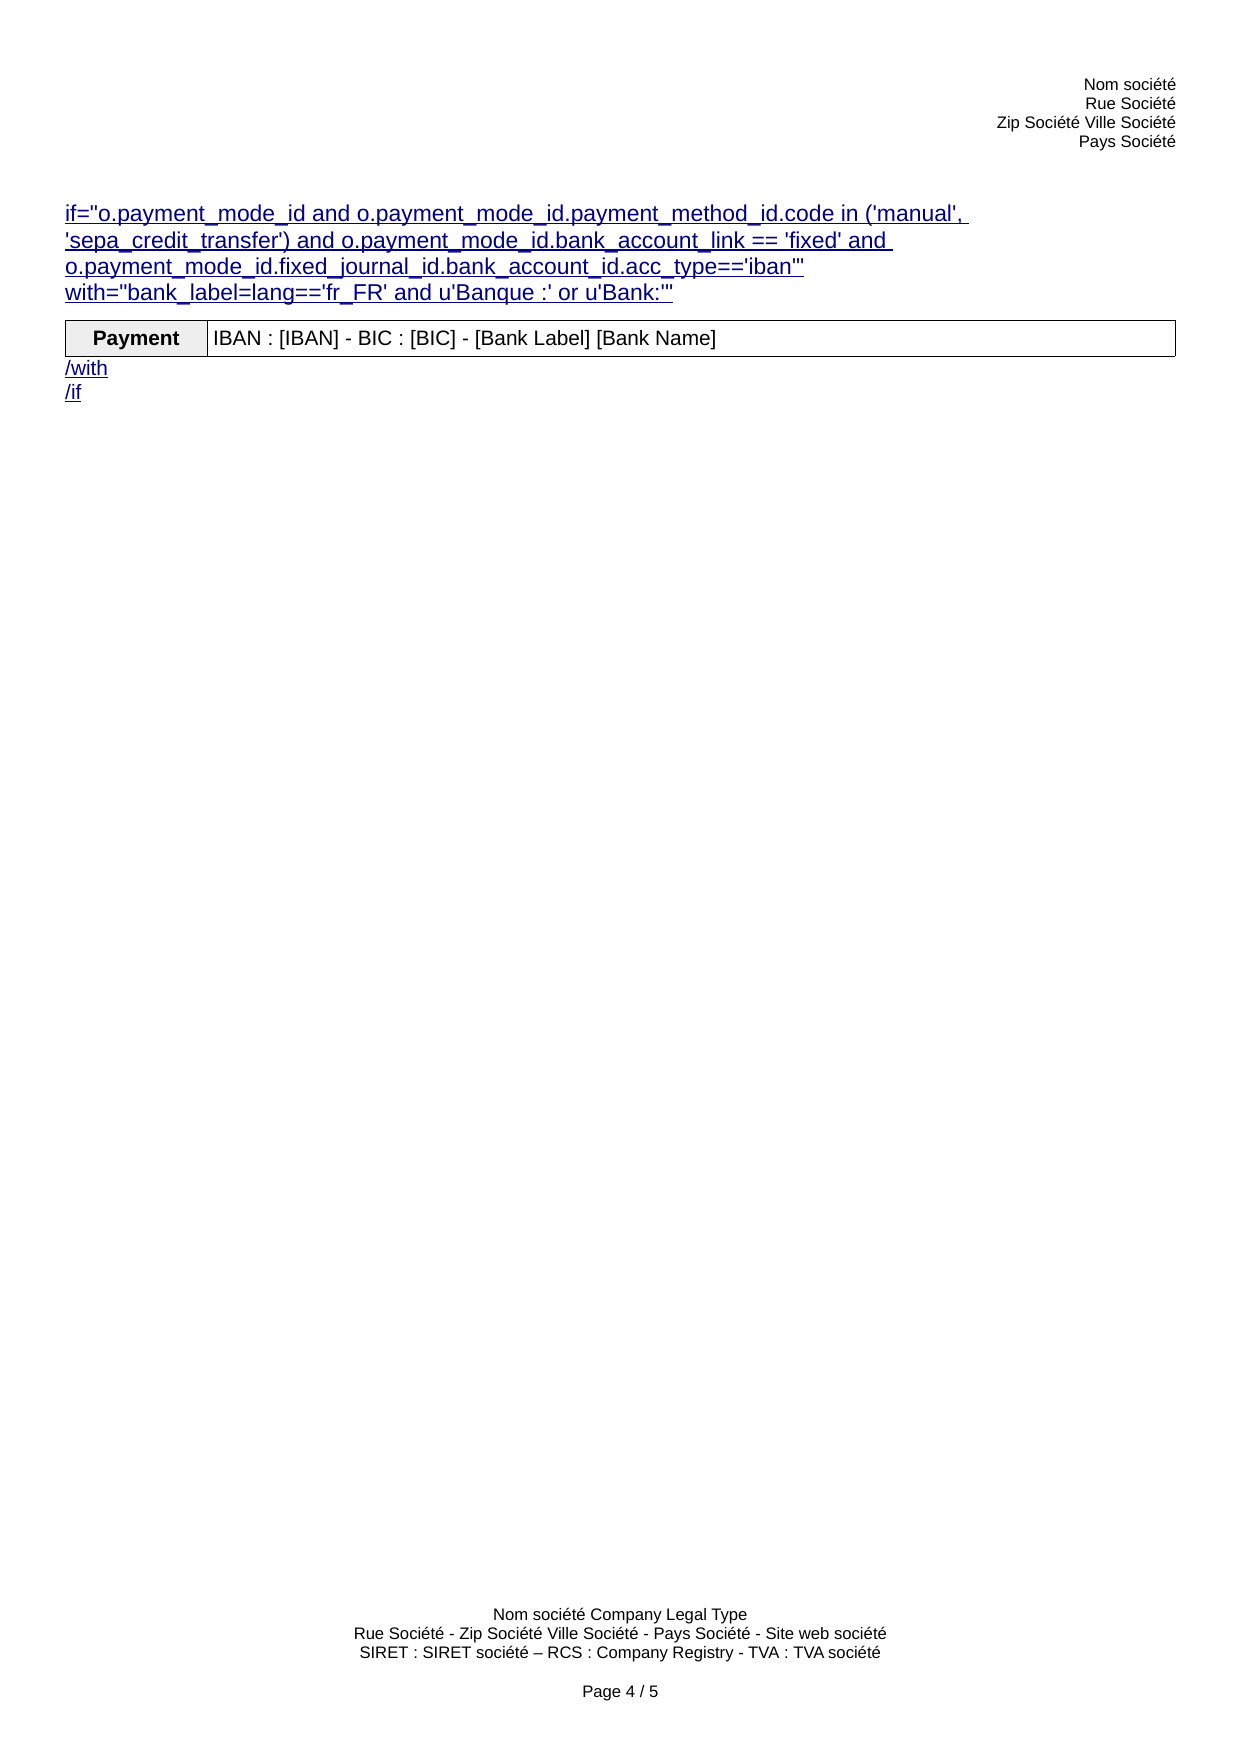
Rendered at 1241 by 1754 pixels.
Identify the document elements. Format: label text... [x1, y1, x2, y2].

text if="o.payment_mode_id and o.payment_mode_id.payment_method_id.code in ('manual', 'sepa_credit_transfer') and o.payment_mode_id.bank_account_link == 'fixed' and o.payment_mode_id.fixed_journal_id.bank_account_id.acc_type=='iban'" [65, 200, 1175, 279]
table_header IBAN : [IBAN] - BIC : [BIC] - [Bank Label] [Bank Name] [208, 321, 1175, 356]
text /if [65, 379, 1175, 403]
text with="bank_label=lang=='fr_FR' and u'Banque :' or u'Bank:'" [65, 279, 1175, 306]
text /with [65, 357, 1175, 379]
table_header Payment [66, 321, 207, 356]
